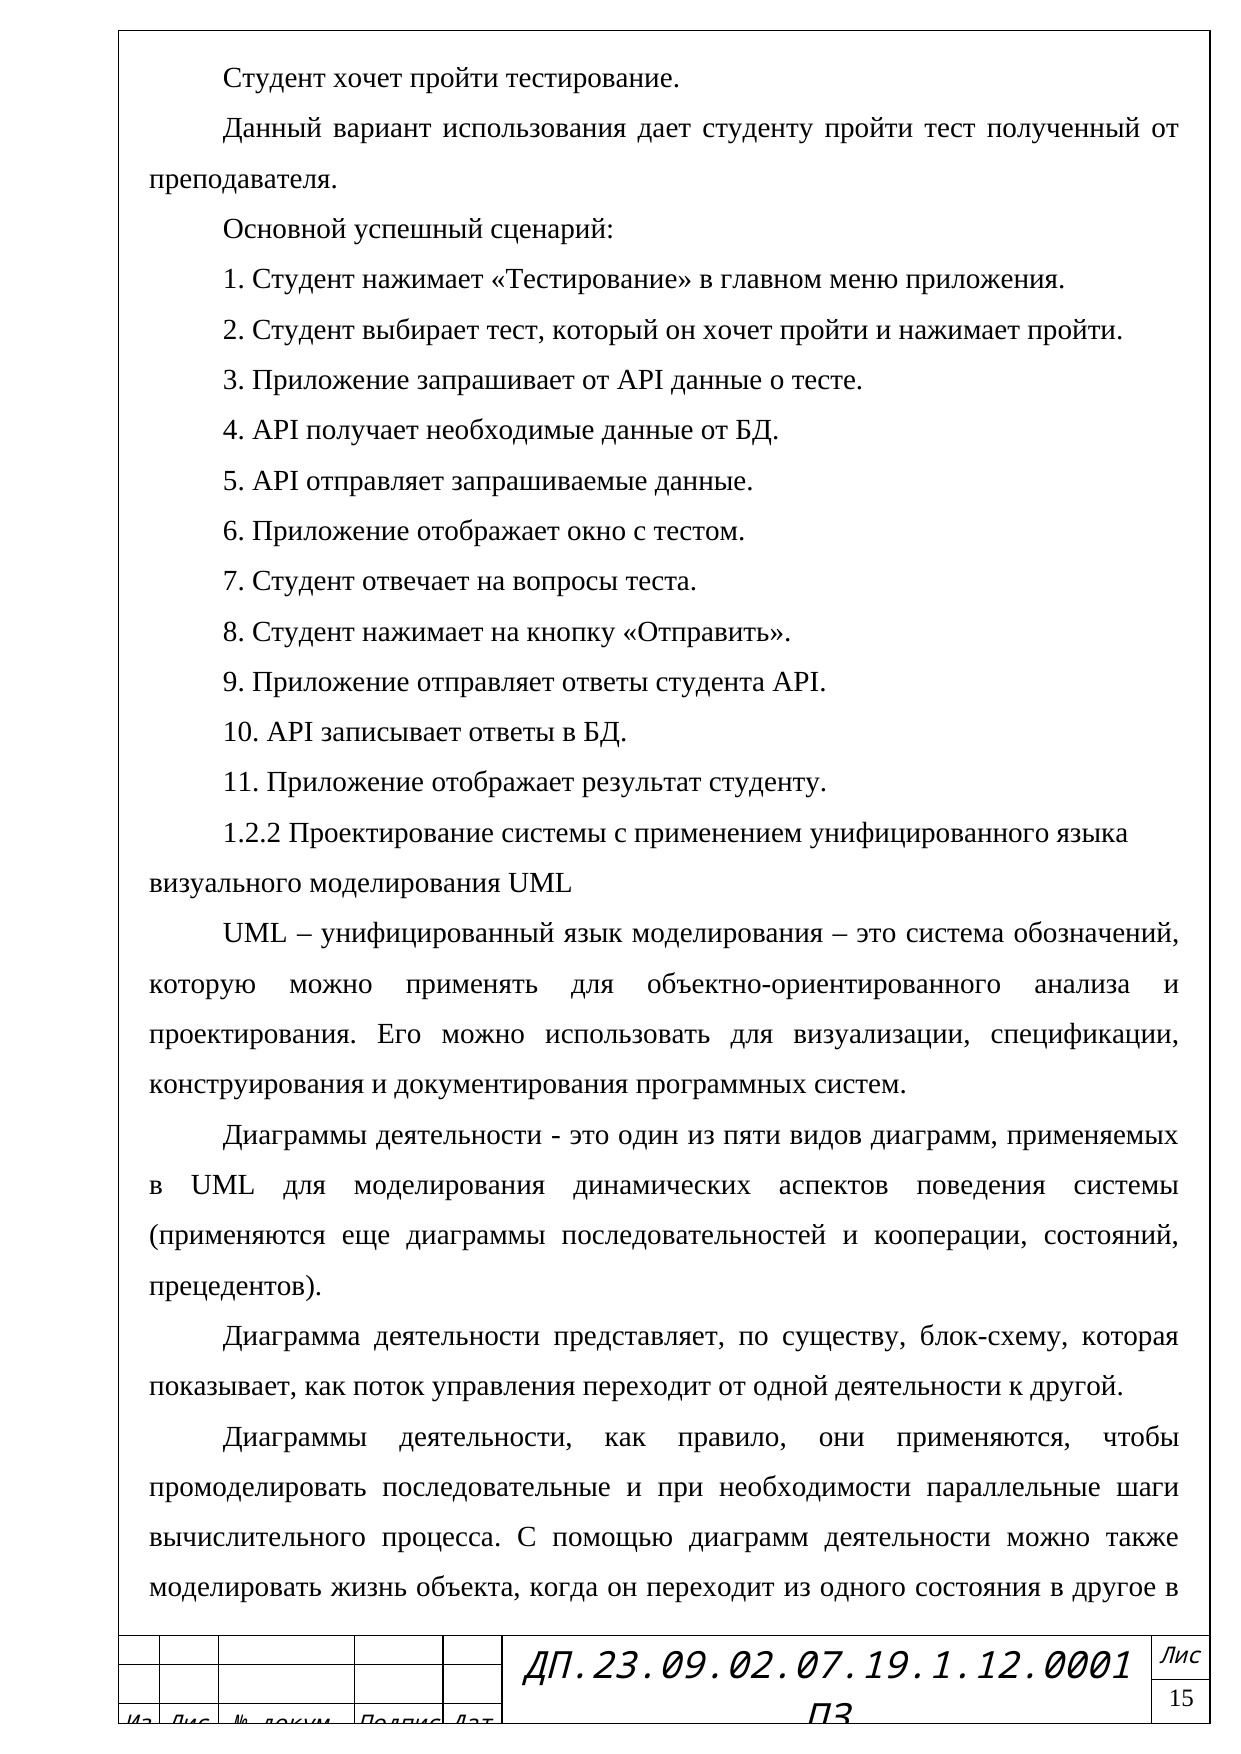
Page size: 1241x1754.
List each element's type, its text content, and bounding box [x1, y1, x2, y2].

list Студент нажимает на кнопку «Отправить». [149, 614, 1180, 647]
text Диаграммы деятельности, как правило, они применяются, чтобы промоделировать последовательные и при необходимости параллельные шаги вычислительного процесса. С помощью диаграмм деятельности можно также моделировать жизнь объекта, когда он переходит из одного состояния в другое в [149, 1419, 1180, 1603]
list Студент нажимает «Тестирование» в главном меню приложения. [149, 261, 1180, 295]
list Приложение запрашивает от API данные о тесте. [149, 362, 1180, 396]
list Приложение отправляет ответы студента API. [149, 664, 1180, 697]
text Диаграмма деятельности представляет, по существу, блок-схему, которая показывает, как поток управления переходит от одной деятельности к другой. [149, 1318, 1180, 1402]
text Диаграммы деятельности - это один из пяти видов диаграмм, применяемых в UML для моделирования динамических аспектов поведения системы (применяются еще диаграммы последовательностей и кооперации, состояний, прецедентов). [149, 1117, 1180, 1301]
text Основной успешный сценарий: [149, 211, 1180, 245]
text UML – унифицированный язык моделирования – это система обозначений, которую можно применять для объектно-ориентированного анализа и проектирования. Его можно использовать для визуализации, спецификации, конструирования и документирования программных систем. [149, 916, 1180, 1100]
list Студент выбирает тест, который он хочет пройти и нажимает пройти. [149, 312, 1180, 345]
list Приложение отображает результат студенту. [149, 764, 1180, 798]
list API получает необходимые данные от БД. [149, 412, 1180, 446]
subtitle 1.2.2 Проектирование системы с применением унифицированного языка визуального моделирования UML [149, 815, 1180, 899]
text Студент хочет пройти тестирование. [149, 60, 1180, 94]
list API отправляет запрашиваемые данные. [149, 463, 1180, 496]
text Данный вариант использования дает студенту пройти тест полученный от преподавателя. [149, 111, 1180, 194]
list API записывает ответы в БД. [149, 714, 1180, 748]
list Приложение отображает окно с тестом. [149, 513, 1180, 547]
list Студент отвечает на вопросы теста. [149, 563, 1180, 597]
